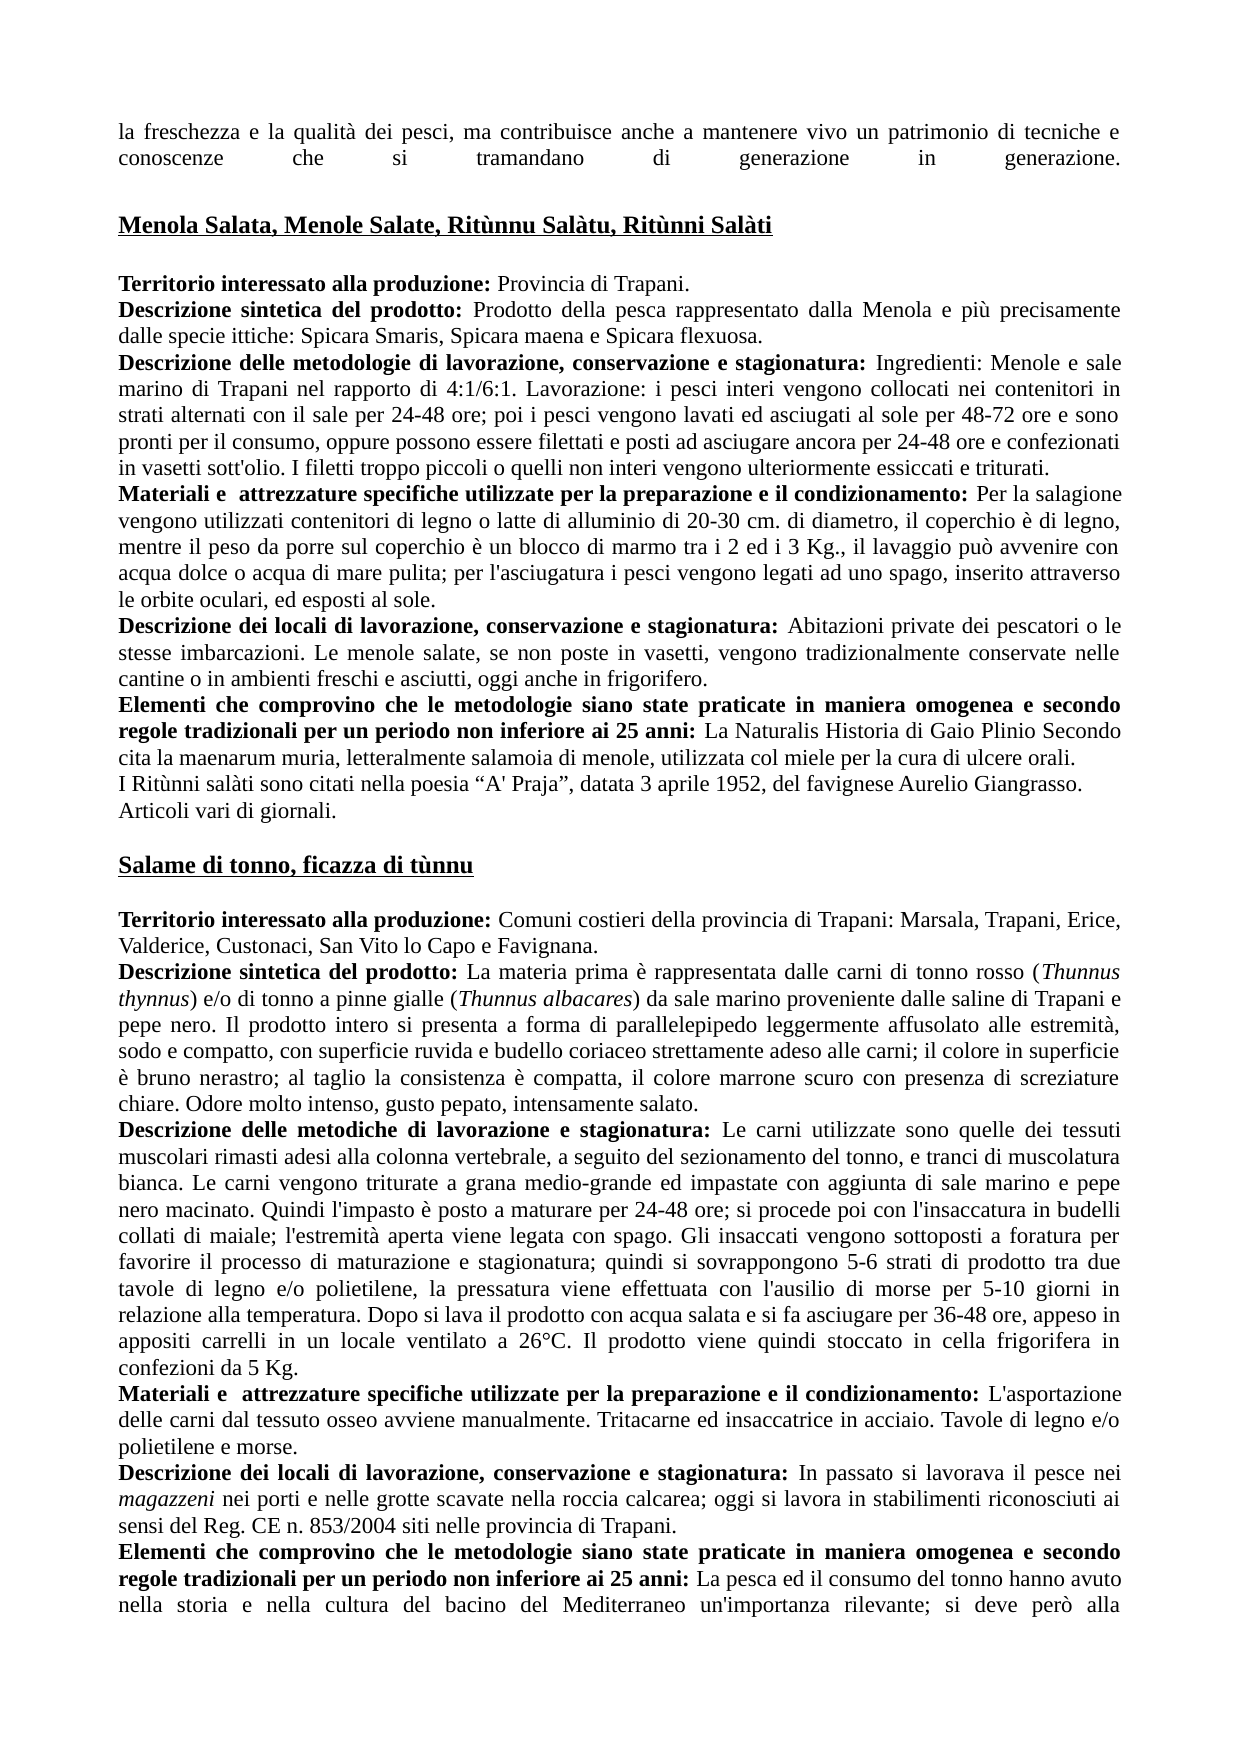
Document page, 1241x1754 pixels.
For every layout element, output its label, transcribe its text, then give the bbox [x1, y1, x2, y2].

text Descrizione sintetica del prodotto: Prodotto della pesca rappresentato dalla Menola e più precisamente dalle specie ittiche: Spicara Smaris, Spicara maena e Spicara flexuosa. [118, 296, 1122, 349]
text Elementi che comprovino che le metodologie siano state praticate in maniera omogenea e secondo regole tradizionali per un periodo non inferiore ai 25 anni: La Naturalis Historia di Gaio Plinio Secondo cita la maenarum muria, letteralmente salamoia di menole, utilizzata col miele per la cura di ulcere orali. [118, 691, 1122, 770]
text Descrizione dei locali di lavorazione, conservazione e stagionatura: In passato si lavorava il pesce nei magazzeni nei porti e nelle grotte scavate nella roccia calcarea; oggi si lavora in stabilimenti riconosciuti ai sensi del Reg. CE n. 853/2004 siti nelle provincia di Trapani. [118, 1459, 1122, 1538]
text Descrizione delle metodologie di lavorazione, conservazione e stagionatura: Ingredienti: Menole e sale marino di Trapani nel rapporto di 4:1/6:1. Lavorazione: i pesci interi vengono collocati nei contenitori in strati alternati con il sale per 24-48 ore; poi i pesci vengono lavati ed asciugati al sole per 48-72 ore e sono pronti per il consumo, oppure possono essere filettati e posti ad asciugare ancora per 24-48 ore e confezionati in vasetti sott'olio. I filetti troppo piccoli o quelli non interi vengono ulteriormente essiccati e triturati. [118, 349, 1122, 480]
text Elementi che comprovino che le metodologie siano state praticate in maniera omogenea e secondo regole tradizionali per un periodo non inferiore ai 25 anni: La pesca ed il consumo del tonno hanno avuto nella storia e nella cultura del bacino del Mediterraneo un'importanza rilevante; si deve però alla [118, 1538, 1122, 1617]
text Territorio interessato alla produzione: Comuni costieri della provincia di Trapani: Marsala, Trapani, Erice, Valderice, Custonaci, San Vito lo Capo e Favignana. [118, 906, 1122, 958]
text Descrizione dei locali di lavorazione, conservazione e stagionatura: Abitazioni private dei pescatori o le stesse imbarcazioni. Le menole salate, se non poste in vasetti, vengono tradizionalmente conservate nelle cantine o in ambienti freschi e asciutti, oggi anche in frigorifero. [118, 612, 1122, 691]
text Territorio interessato alla produzione: Provincia di Trapani. [118, 269, 1122, 296]
text Materiali e attrezzature specifiche utilizzate per la preparazione e il condizionamento: Per la salagione vengono utilizzati contenitori di legno o latte di alluminio di 20-30 cm. di diametro, il coperchio è di legno, mentre il peso da porre sul coperchio è un blocco di marmo tra i 2 ed i 3 Kg., il lavaggio può avvenire con acqua dolce o acqua di mare pulita; per l'asciugatura i pesci vengono legati ad uno spago, inserito attraverso le orbite oculari, ed esposti al sole. [118, 480, 1122, 612]
text Descrizione delle metodiche di lavorazione e stagionatura: Le carni utilizzate sono quelle dei tessuti muscolari rimasti adesi alla colonna vertebrale, a seguito del sezionamento del tonno, e tranci di muscolatura bianca. Le carni vengono triturate a grana medio-grande ed impastate con aggiunta di sale marino e pepe nero macinato. Quindi l'impasto è posto a maturare per 24-48 ore; si procede poi con l'insaccatura in budelli collati di maiale; l'estremità aperta viene legata con spago. Gli insaccati vengono sottoposti a foratura per favorire il processo di maturazione e stagionatura; quindi si sovrappongono 5-6 strati di prodotto tra due tavole di legno e/o polietilene, la pressatura viene effettuata con l'ausilio di morse per 5-10 giorni in relazione alla temperatura. Dopo si lava il prodotto con acqua salata e si fa asciugare per 36-48 ore, appeso in appositi carrelli in un locale ventilato a 26°C. Il prodotto viene quindi stoccato in cella frigorifera in confezioni da 5 Kg. [118, 1117, 1122, 1380]
text Menola Salata, Menole Salate, Ritùnnu Salàtu, Ritùnni Salàti [118, 210, 1122, 238]
text la freschezza e la qualità dei pesci, ma contribuisce anche a mantenere vivo un patrimonio di tecniche e conoscenze che si tramandano di generazione in generazione. [118, 118, 1122, 197]
text I Ritùnni salàti sono citati nella poesia “A' Praja”, datata 3 aprile 1952, del favignese Aurelio Giangrasso. [118, 770, 1122, 797]
text Salame di tonno, ficazza di tùnnu [118, 851, 1122, 879]
text Articoli vari di giornali. [118, 797, 1122, 823]
text Descrizione sintetica del prodotto: La materia prima è rappresentata dalle carni di tonno rosso (Thunnus thynnus) e/o di tonno a pinne gialle (Thunnus albacares) da sale marino proveniente dalle saline di Trapani e pepe nero. Il prodotto intero si presenta a forma di parallelepipedo leggermente affusolato alle estremità, sodo e compatto, con superficie ruvida e budello coriaceo strettamente adeso alle carni; il colore in superficie è bruno nerastro; al taglio la consistenza è compatta, il colore marrone scuro con presenza di screziature chiare. Odore molto intenso, gusto pepato, intensamente salato. [118, 958, 1122, 1117]
text Materiali e attrezzature specifiche utilizzate per la preparazione e il condizionamento: L'asportazione delle carni dal tessuto osseo avviene manualmente. Tritacarne ed insaccatrice in acciaio. Tavole di legno e/o polietilene e morse. [118, 1380, 1122, 1459]
